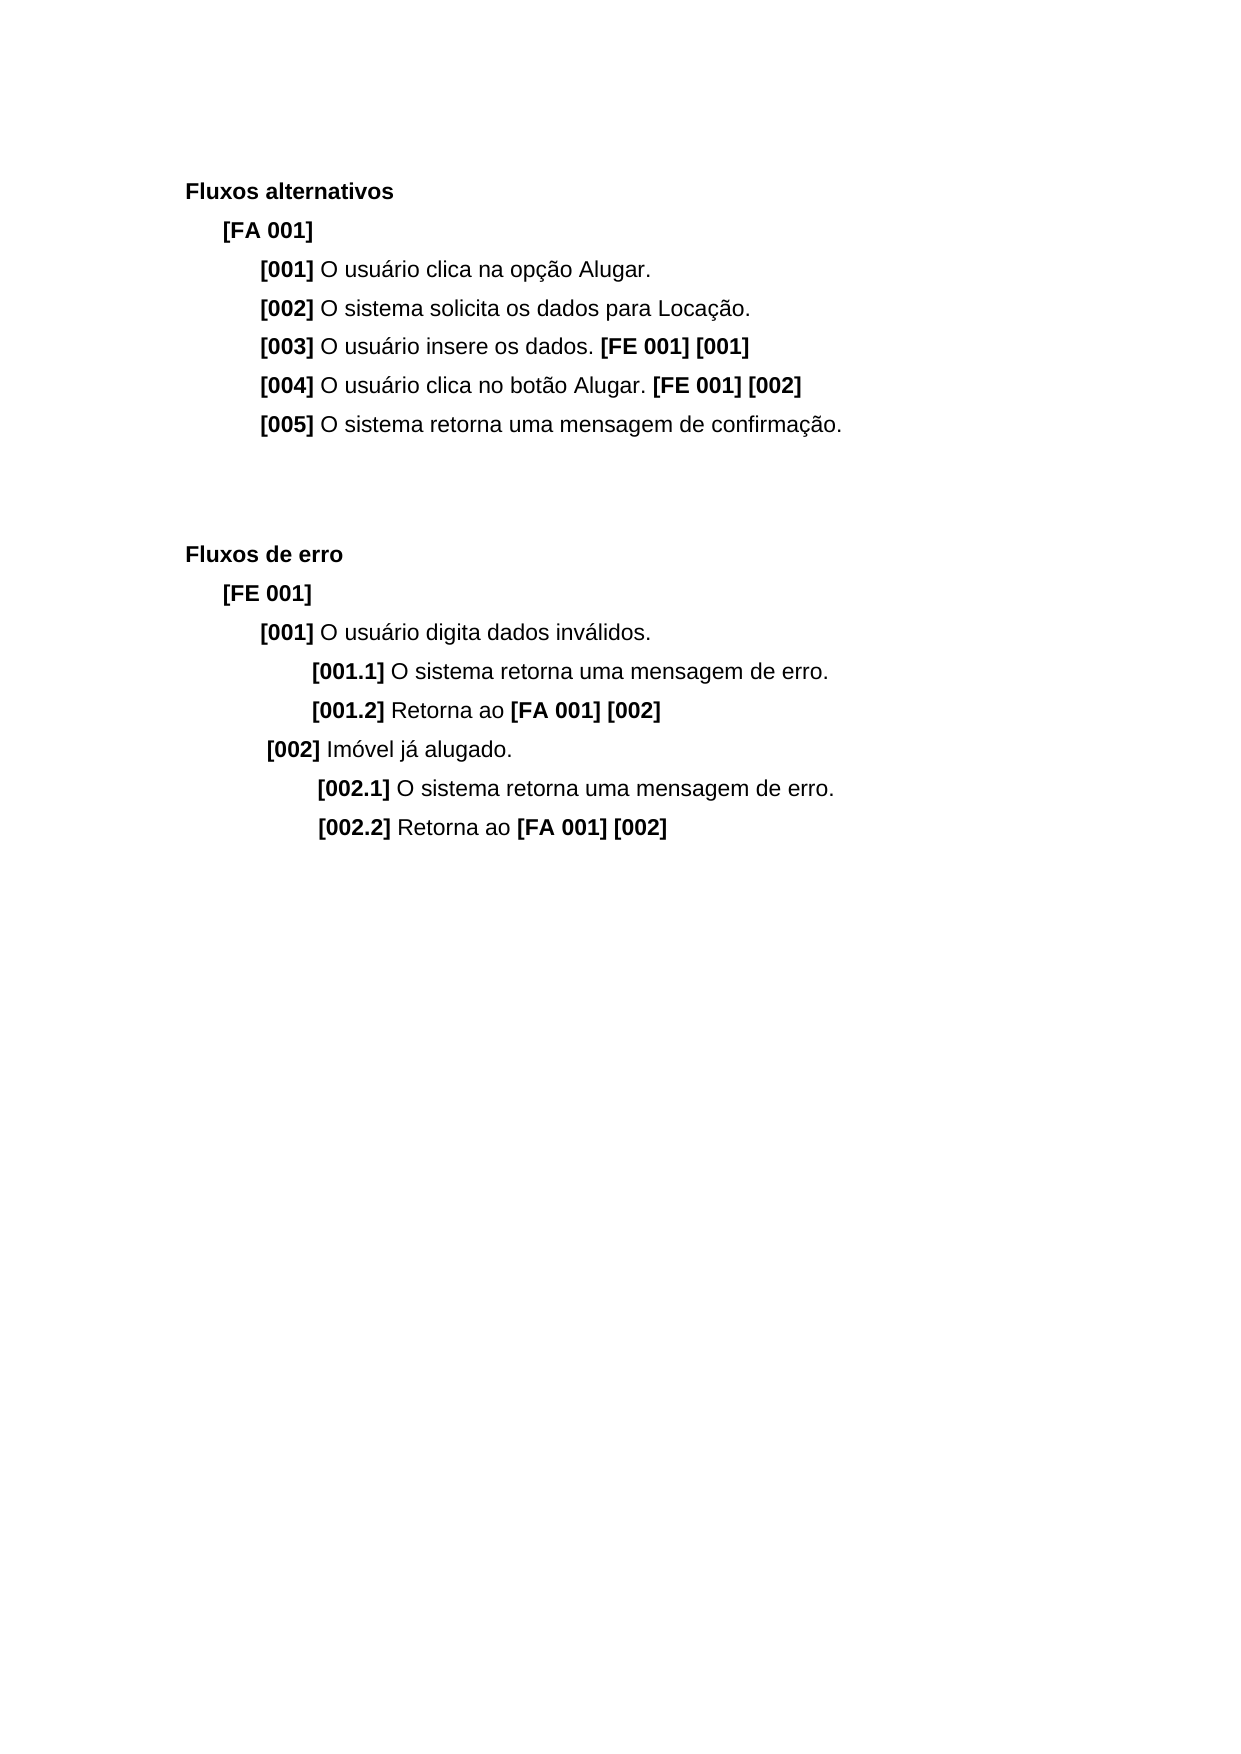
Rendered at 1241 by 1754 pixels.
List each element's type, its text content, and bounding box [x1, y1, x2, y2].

list [004] O usuário clica no botão Alugar. [FE 001] [002] [223, 372, 1092, 398]
list [001] O usuário digita dados inválidos. [223, 619, 1092, 646]
list [003] O usuário insere os dados. [FE 001] [001] [223, 333, 1092, 360]
text [FA 001] [223, 217, 1092, 243]
text Fluxos de erro [185, 541, 1092, 568]
list [002.2] Retorna ao [FA 001] [002] [274, 813, 1092, 840]
list [002] O sistema solicita os dados para Locação. [223, 294, 1092, 321]
list [002.1] O sistema retorna uma mensagem de erro. [223, 774, 1092, 801]
text Fluxos alternativos [185, 178, 1092, 204]
text [FE 001] [223, 580, 1092, 607]
list [005] O sistema retorna uma mensagem de confirmação. [223, 411, 1092, 437]
list [001.2] Retorna ao [FA 001] [002] [274, 697, 1092, 723]
list [002] Imóvel já alugado. [223, 736, 1092, 762]
list [001.1] O sistema retorna uma mensagem de erro. [274, 658, 1092, 684]
list [001] O usuário clica na opção Alugar. [223, 256, 1092, 282]
